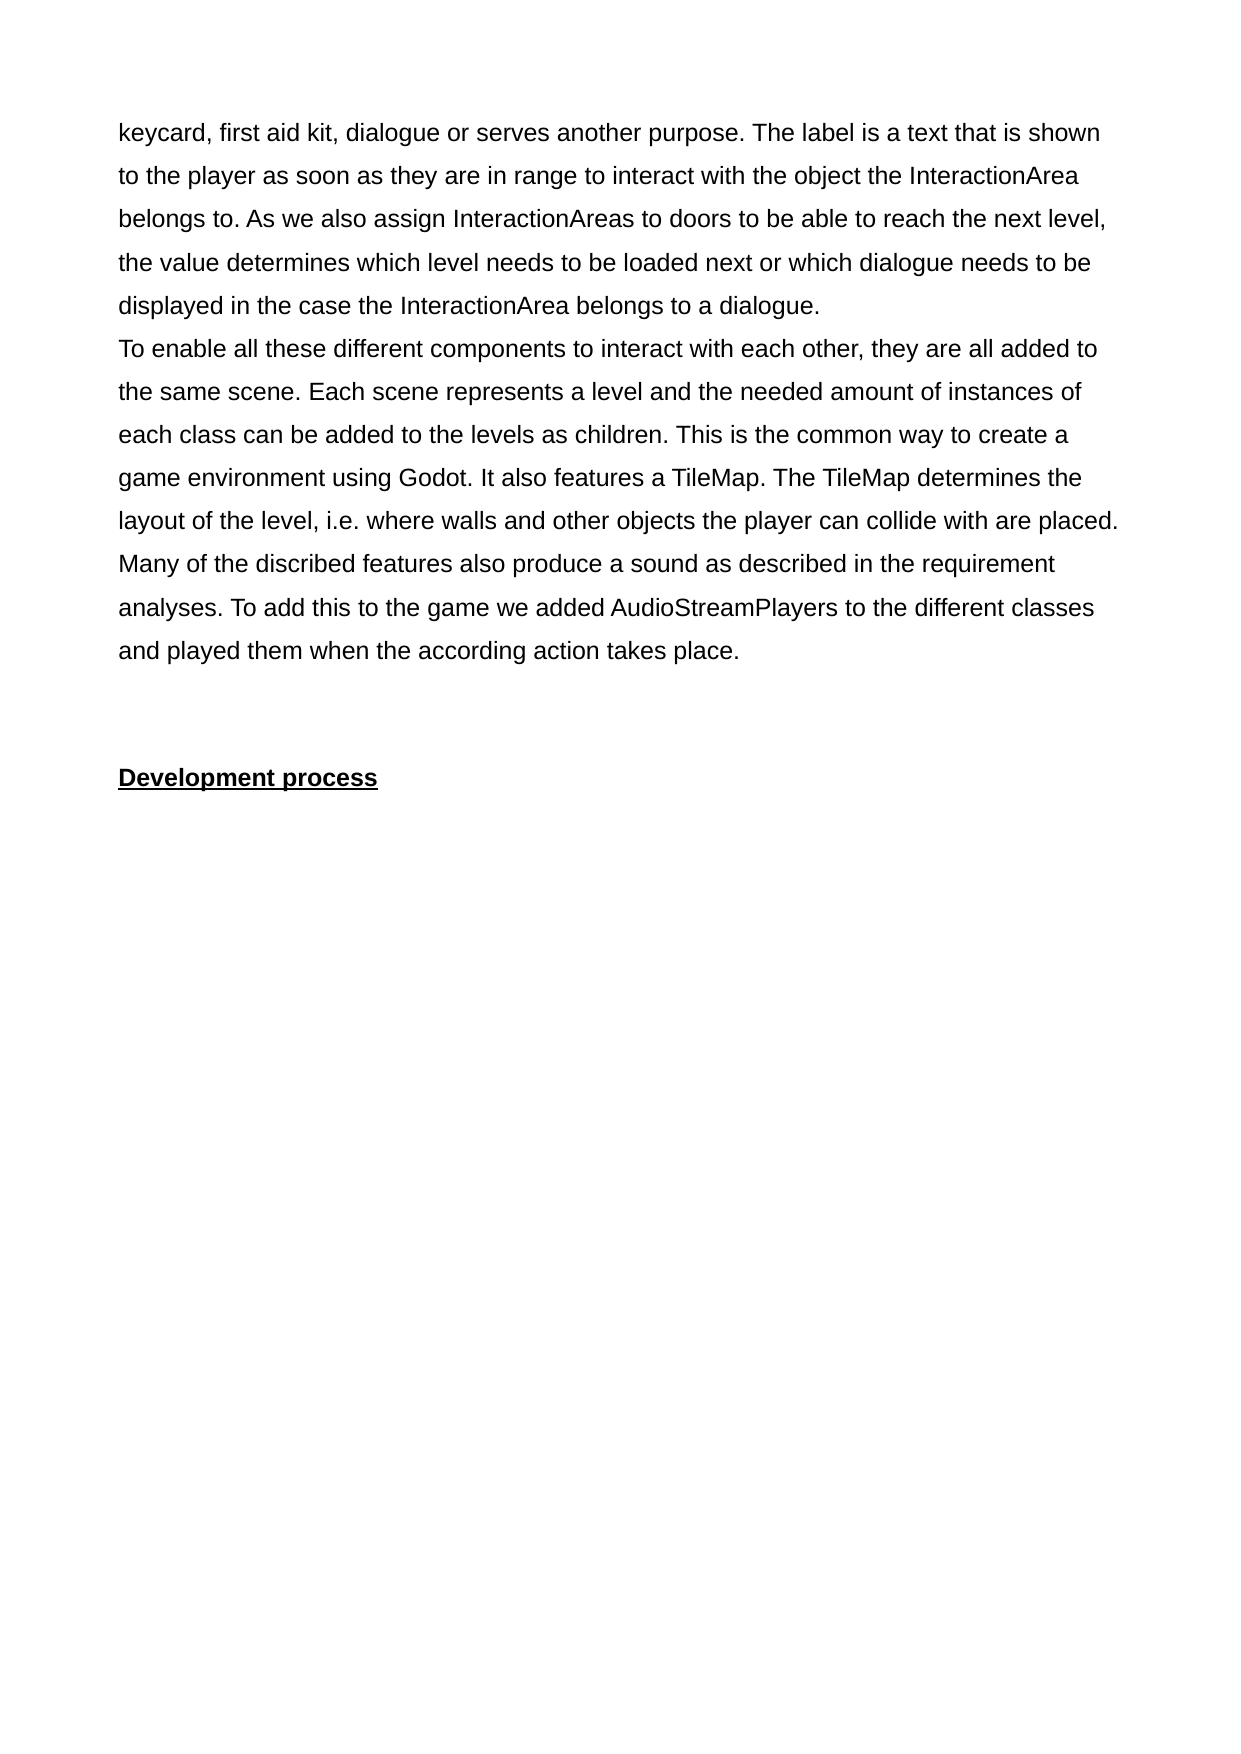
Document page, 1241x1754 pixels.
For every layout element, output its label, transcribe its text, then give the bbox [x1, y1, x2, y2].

text Many of the discribed features also produce a sound as described in the requirement analyses. To add this to the game we added AudioStreamPlayers to the different classes and played them when the according action takes place. [118, 549, 1122, 664]
text Development process [118, 763, 1122, 792]
text keycard, first aid kit, dialogue or serves another purpose. The label is a text that is shown to the player as soon as they are in range to interact with the object the InteractionArea belongs to. As we also assign InteractionAreas to doors to be able to reach the next level, the value determines which level needs to be loaded next or which dialogue needs to be displayed in the case the InteractionArea belongs to a dialogue. [118, 118, 1122, 319]
text To enable all these different components to interact with each other, they are all added to the same scene. Each scene represents a level and the needed amount of instances of each class can be added to the levels as children. This is the common way to create a game environment using Godot. It also features a TileMap. The TileMap determines the layout of the level, i.e. where walls and other objects the player can collide with are placed. [118, 334, 1122, 535]
